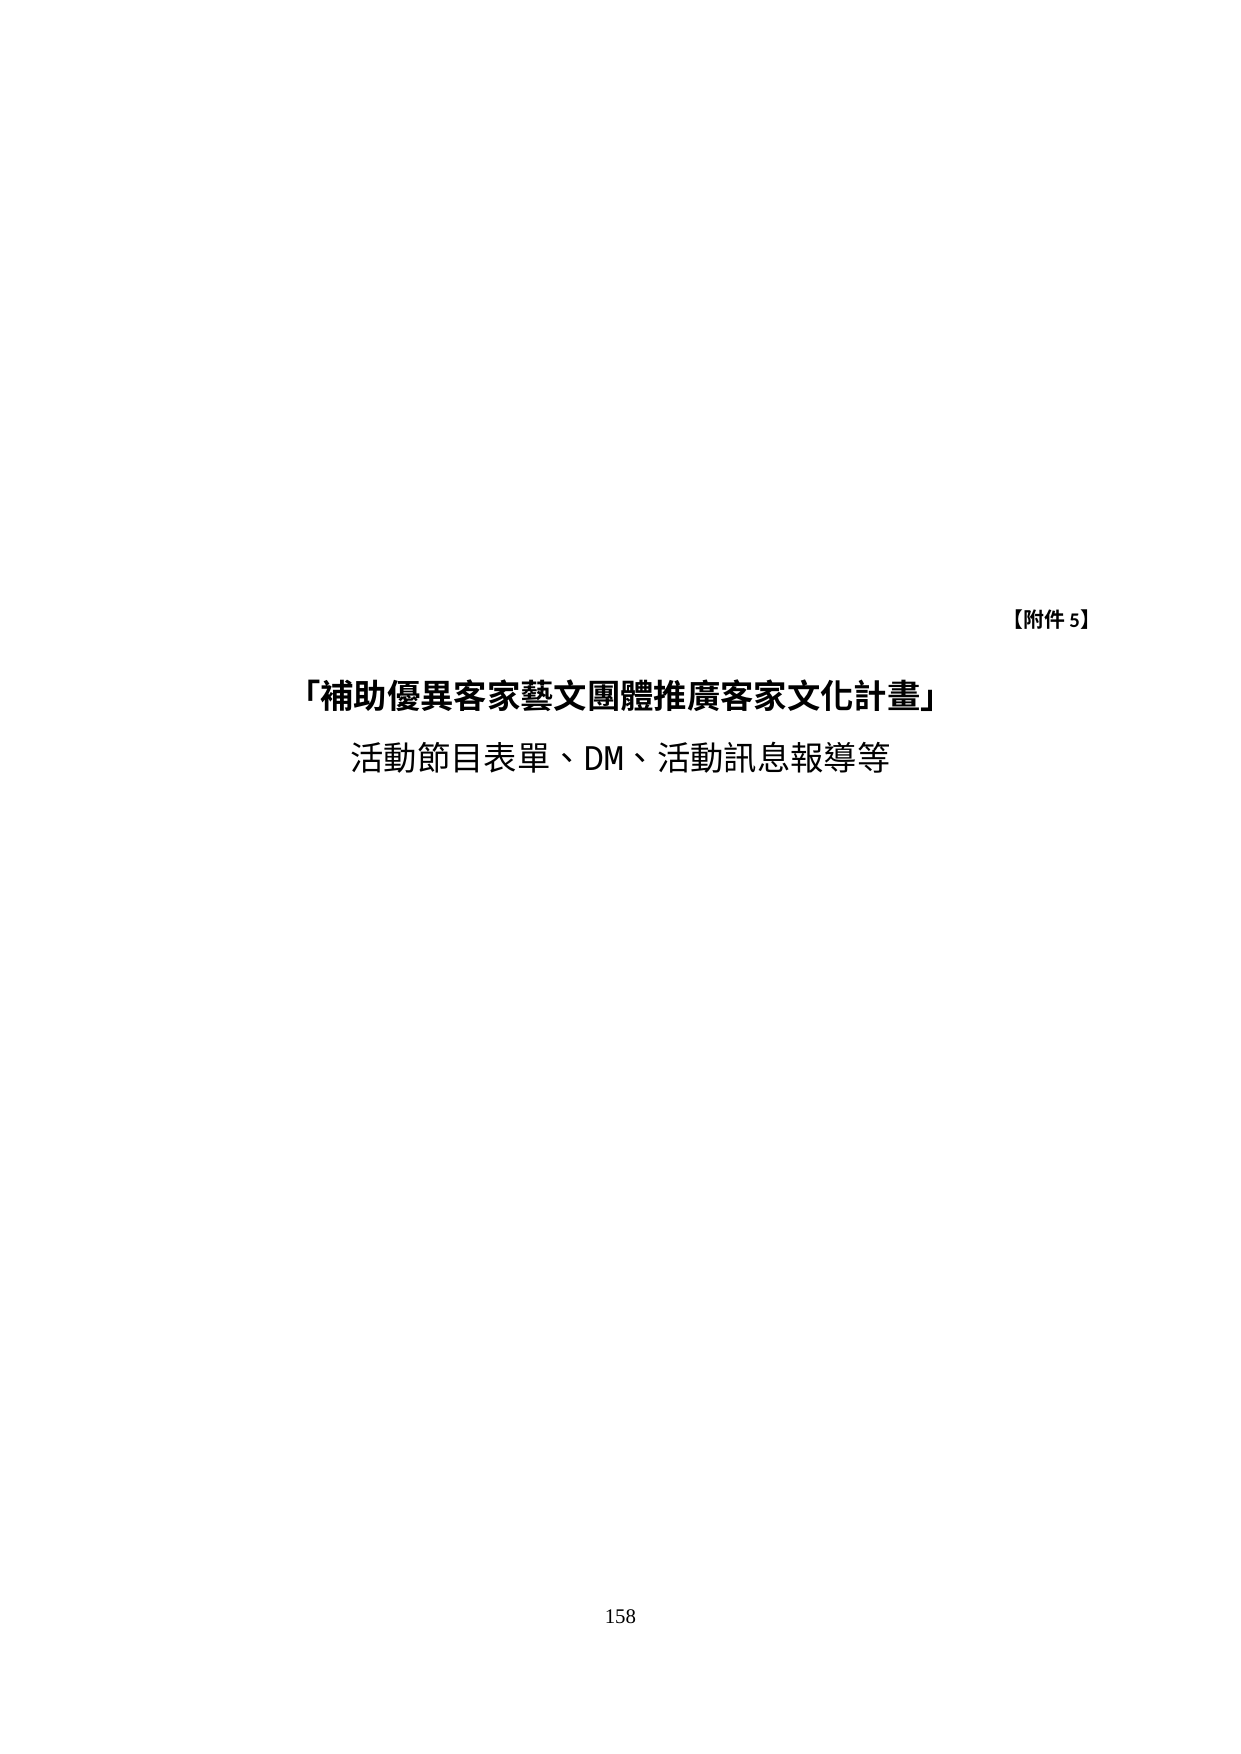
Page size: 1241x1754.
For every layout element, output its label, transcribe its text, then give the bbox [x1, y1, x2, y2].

text 活動節目表單、DM、活動訊息報導等 [187, 714, 1053, 777]
text 【附件5】 [1002, 603, 1106, 633]
text 「補助優異客家藝文團體推廣客家文化計畫」 [187, 596, 1121, 714]
